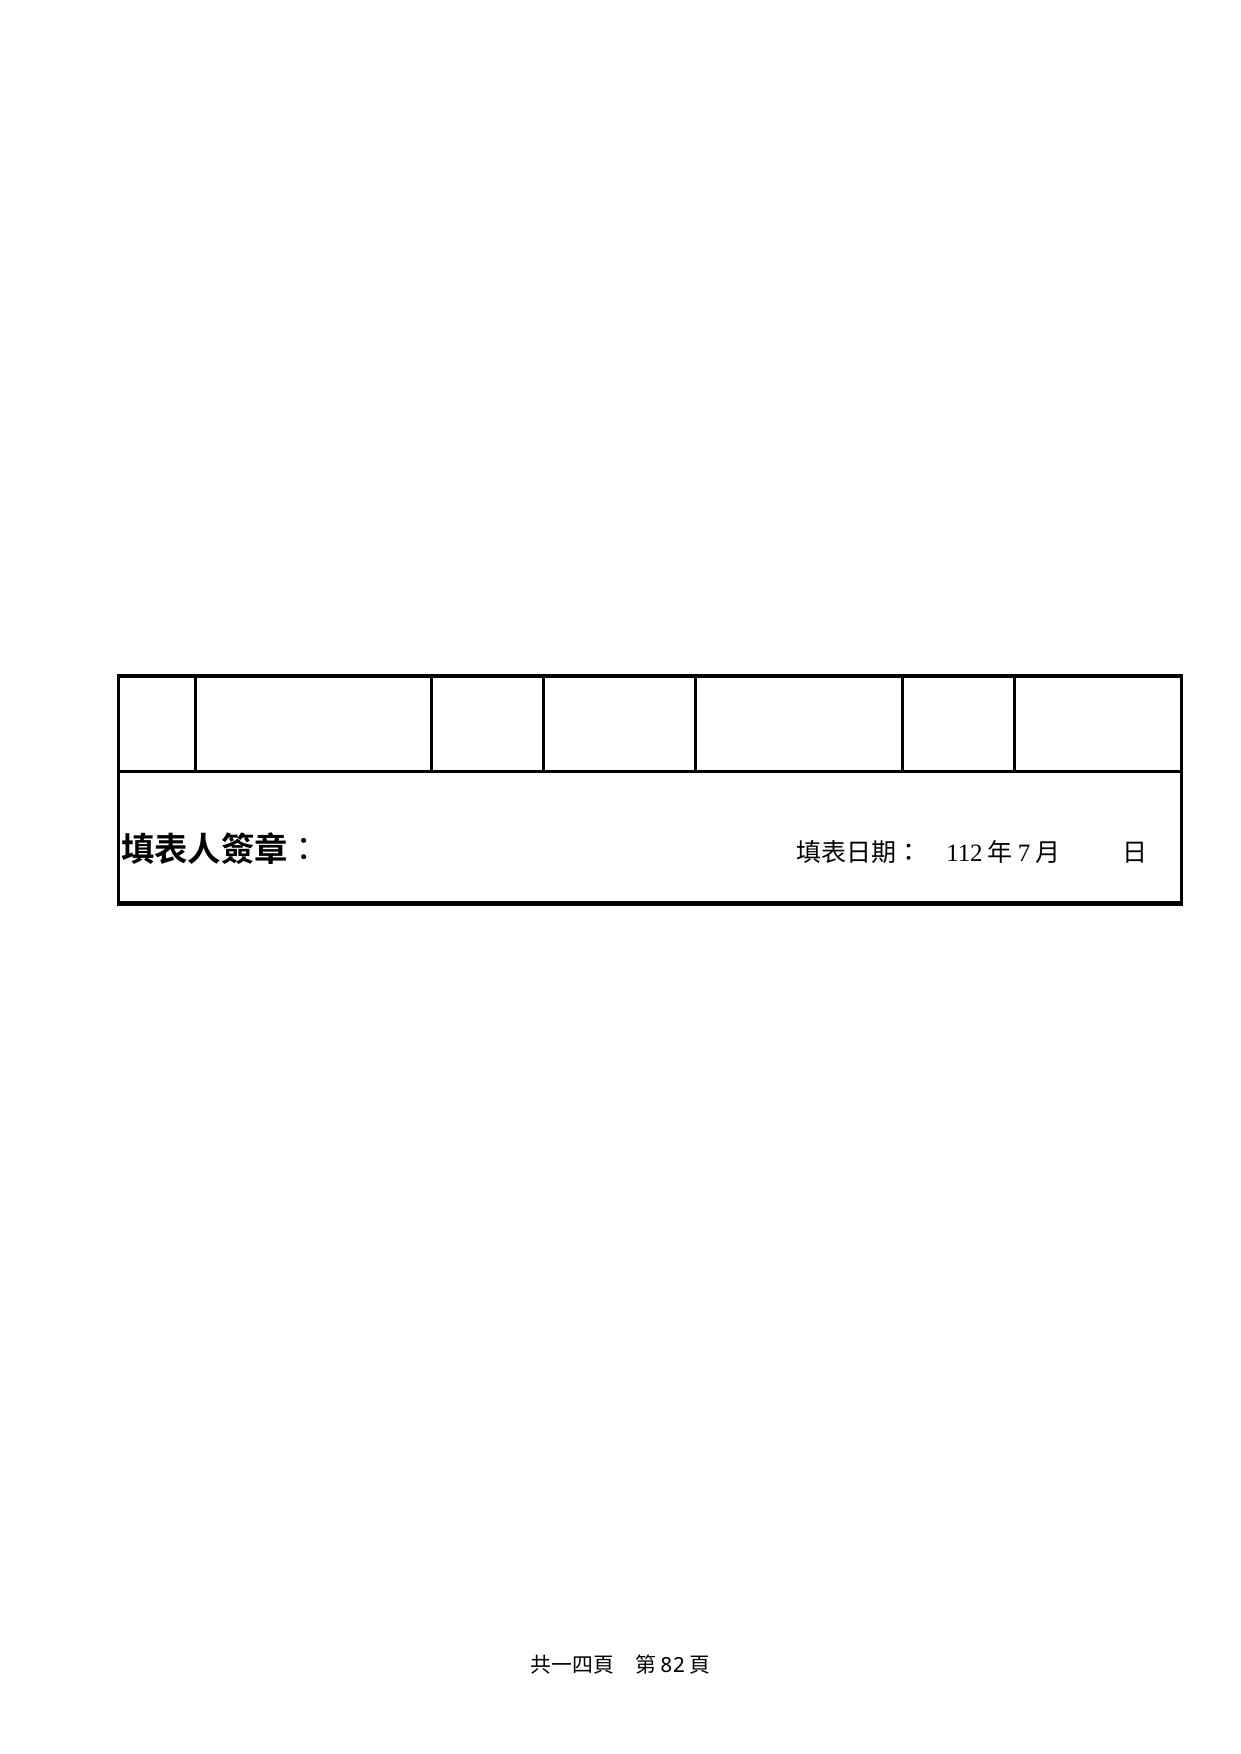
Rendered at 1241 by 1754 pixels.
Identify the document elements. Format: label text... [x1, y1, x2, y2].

table_cell [120, 678, 194, 770]
table_cell [545, 678, 694, 770]
table_cell [197, 678, 430, 770]
table_cell [433, 678, 542, 770]
table_cell [1016, 678, 1180, 770]
table_cell 填表人簽章： 填表日期： 112年7月 日 [120, 773, 1180, 901]
table_cell [904, 678, 1013, 770]
table_cell [697, 678, 901, 770]
